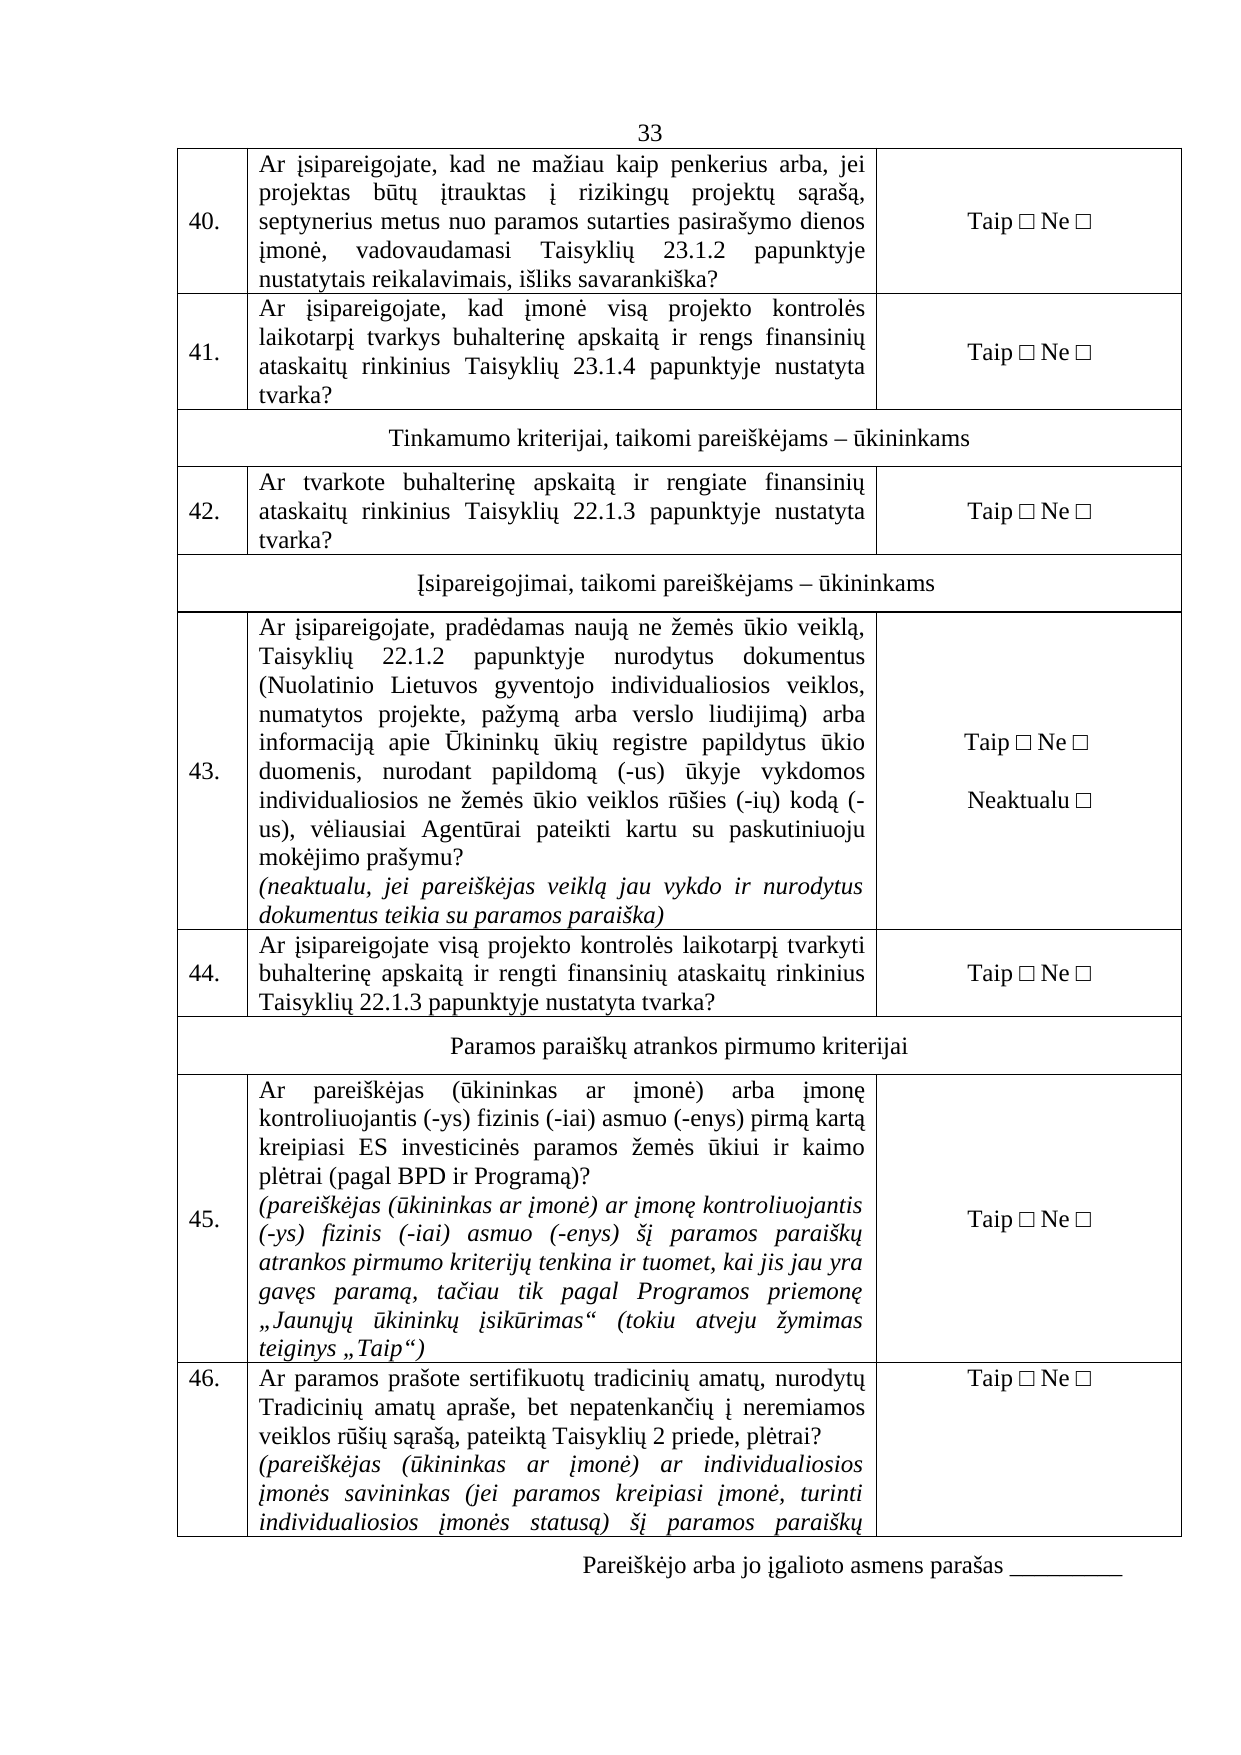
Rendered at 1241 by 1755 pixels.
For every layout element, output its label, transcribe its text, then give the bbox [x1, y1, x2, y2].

table_cell Įsipareigojimai, taikomi pareiškėjams – ūkininkams [178, 555, 1181, 611]
table_cell 41. [178, 294, 247, 408]
table_cell Ar paramos prašote sertifikuotų tradicinių amatų, nurodytų Tradicinių amatų apraše, bet nepatenkančių į neremiamos veiklos rūšių sąrašą, pateiktą Taisyklių 2 priede, plėtrai? (pareiškėjas (ūkininkas ar įmonė) ar individualiosios įmonės savininkas (jei paramos kreipiasi įmonė, turinti individualiosios įmonės statusą) šį paramos paraiškų [248, 1363, 876, 1536]
table_cell 46. [178, 1363, 247, 1536]
table_cell 40. [178, 149, 247, 292]
table_cell Paramos paraiškų atrankos pirmumo kriterijai [178, 1017, 1181, 1074]
table_cell Taip □ Ne □ [877, 149, 1181, 292]
table_cell Ar įsipareigojate visą projekto kontrolės laikotarpį tvarkyti buhalterinę apskaitą ir rengti finansinių ataskaitų rinkinius Taisyklių 22.1.3 papunktyje nustatyta tvarka? [248, 930, 876, 1016]
table_cell Taip □ Ne □ [877, 1363, 1181, 1536]
table_cell Taip □ Ne □ Neaktualu □ [877, 613, 1181, 929]
table_cell Ar įsipareigojate, kad ne mažiau kaip penkerius arba, jei projektas būtų įtrauktas į rizikingų projektų sąrašą, septynerius metus nuo paramos sutarties pasirašymo dienos įmonė, vadovaudamasi Taisyklių 23.1.2 papunktyje nustatytais reikalavimais, išliks savarankiška? [248, 149, 876, 292]
table_cell 44. [178, 930, 247, 1016]
table_cell Tinkamumo kriterijai, taikomi pareiškėjams – ūkininkams [178, 410, 1181, 466]
table_cell 42. [178, 467, 247, 553]
table_cell Taip □ Ne □ [877, 930, 1181, 1016]
table_cell Taip □ Ne □ [877, 294, 1181, 408]
table_cell Taip □ Ne □ [877, 1075, 1181, 1362]
table_cell Ar įsipareigojate, pradėdamas naują ne žemės ūkio veiklą, Taisyklių 22.1.2 papunktyje nurodytus dokumentus (Nuolatinio Lietuvos gyventojo individualiosios veiklos, numatytos projekte, pažymą arba verslo liudijimą) arba informaciją apie Ūkininkų ūkių registre papildytus ūkio duomenis, nurodant papildomą (-us) ūkyje vykdomos individualiosios ne žemės ūkio veiklos rūšies (-ių) kodą (-us), vėliausiai Agentūrai pateikti kartu su paskutiniuoju mokėjimo prašymu? (neaktualu, jei pareiškėjas veiklą jau vykdo ir nurodytus dokumentus teikia su paramos paraiška) [248, 613, 876, 929]
table_cell 45. [178, 1075, 247, 1362]
table_cell Ar pareiškėjas (ūkininkas ar įmonė) arba įmonę kontroliuojantis (-ys) fizinis (-iai) asmuo (-enys) pirmą kartą kreipiasi ES investicinės paramos žemės ūkiui ir kaimo plėtrai (pagal BPD ir Programą)? (pareiškėjas (ūkininkas ar įmonė) ar įmonę kontroliuojantis (-ys) fizinis (-iai) asmuo (-enys) šį paramos paraiškų atrankos pirmumo kriterijų tenkina ir tuomet, kai jis jau yra gavęs paramą, tačiau tik pagal Programos priemonę „Jaunųjų ūkininkų įsikūrimas“ (tokiu atveju žymimas teiginys „Taip“) [248, 1075, 876, 1362]
table_cell 43. [178, 613, 247, 929]
table_cell Taip □ Ne □ [877, 467, 1181, 553]
table_cell Ar įsipareigojate, kad įmonė visą projekto kontrolės laikotarpį tvarkys buhalterinę apskaitą ir rengs finansinių ataskaitų rinkinius Taisyklių 23.1.4 papunktyje nustatyta tvarka? [248, 294, 876, 408]
table_cell Ar tvarkote buhalterinę apskaitą ir rengiate finansinių ataskaitų rinkinius Taisyklių 22.1.3 papunktyje nustatyta tvarka? [248, 467, 876, 553]
